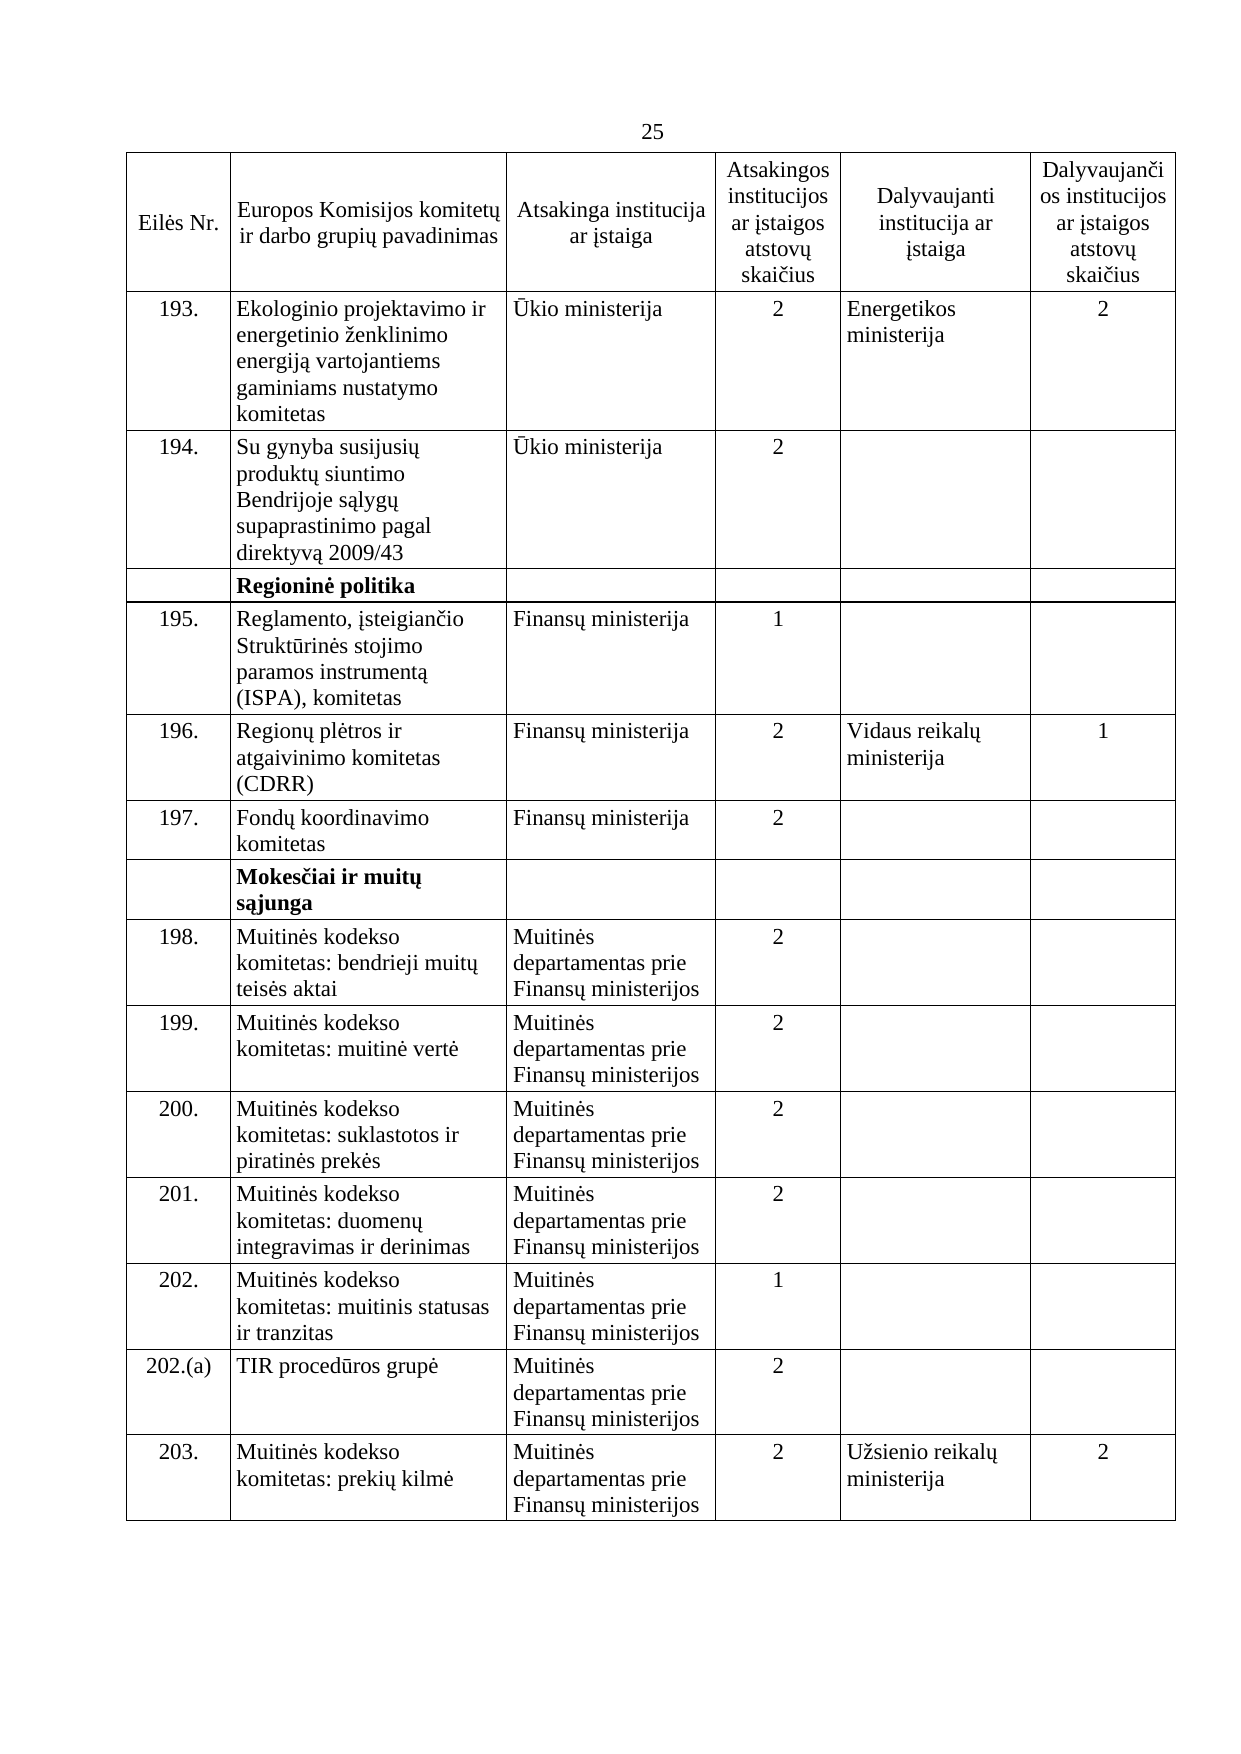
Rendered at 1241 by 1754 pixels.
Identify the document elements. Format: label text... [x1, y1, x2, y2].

table_cell 2 [716, 801, 840, 859]
table_cell 193. [127, 292, 230, 429]
table_cell 2 [1031, 292, 1175, 429]
table_cell Ūkio ministerija [507, 292, 715, 429]
table_header Atsakingos institucijos ar įstaigos atstovų skaičius [716, 153, 840, 291]
table_cell TIR procedūros grupė [231, 1350, 506, 1434]
table_cell Muitinės departamentas prie Finansų ministerijos [507, 1006, 715, 1091]
table_cell [841, 1350, 1030, 1434]
table_cell Fondų koordinavimo komitetas [231, 801, 506, 859]
table_cell 202.(a) [127, 1350, 230, 1434]
table_cell Užsienio reikalų ministerija [841, 1435, 1030, 1520]
table_cell Ekologinio projektavimo ir energetinio ženklinimo energiją vartojantiems gaminiams nustatymo komitetas [231, 292, 506, 429]
table_cell [841, 431, 1030, 568]
table_cell 200. [127, 1092, 230, 1177]
table_cell 2 [716, 431, 840, 568]
table_cell [841, 1006, 1030, 1091]
table_cell Regionų plėtros ir atgaivinimo komitetas (CDRR) [231, 715, 506, 799]
table_cell [1031, 860, 1175, 919]
table_cell 2 [716, 1435, 840, 1520]
table_cell [841, 1178, 1030, 1262]
table_cell [1031, 1264, 1175, 1348]
table_cell 1 [716, 603, 840, 714]
table_cell [841, 860, 1030, 919]
table_cell Ūkio ministerija [507, 431, 715, 568]
table_cell [1031, 801, 1175, 859]
table_cell Muitinės departamentas prie Finansų ministerijos [507, 1092, 715, 1177]
table_cell [1031, 1350, 1175, 1434]
table_cell Mokesčiai ir muitų sąjunga [231, 860, 506, 919]
table_cell 2 [716, 1178, 840, 1262]
table_cell Muitinės kodekso komitetas: muitinis statusas ir tranzitas [231, 1264, 506, 1348]
table_cell [1031, 569, 1175, 601]
table_cell 195. [127, 603, 230, 714]
table_cell [841, 569, 1030, 601]
table_cell [1031, 1178, 1175, 1262]
table_cell 2 [716, 292, 840, 429]
table_cell [1031, 920, 1175, 1005]
table_cell 202. [127, 1264, 230, 1348]
table_cell 1 [716, 1264, 840, 1348]
table_cell Muitinės departamentas prie Finansų ministerijos [507, 1435, 715, 1520]
table_cell Muitinės departamentas prie Finansų ministerijos [507, 920, 715, 1005]
table_cell Energetikos ministerija [841, 292, 1030, 429]
table_cell [716, 860, 840, 919]
table_cell Muitinės departamentas prie Finansų ministerijos [507, 1350, 715, 1434]
table_cell [841, 801, 1030, 859]
table_cell [1031, 431, 1175, 568]
table_cell [841, 920, 1030, 1005]
table_cell [841, 1092, 1030, 1177]
table_cell [1031, 1006, 1175, 1091]
table_cell Muitinės departamentas prie Finansų ministerijos [507, 1264, 715, 1348]
table_header Dalyvaujanti institucija ar įstaiga [841, 153, 1030, 291]
table_cell 203. [127, 1435, 230, 1520]
table_cell Muitinės kodekso komitetas: bendrieji muitų teisės aktai [231, 920, 506, 1005]
table_cell 194. [127, 431, 230, 568]
table_cell Finansų ministerija [507, 603, 715, 714]
table_cell Muitinės departamentas prie Finansų ministerijos [507, 1178, 715, 1262]
table_cell Regioninė politika [231, 569, 506, 601]
table_cell Muitinės kodekso komitetas: muitinė vertė [231, 1006, 506, 1091]
table_cell Muitinės kodekso komitetas: prekių kilmė [231, 1435, 506, 1520]
table_cell Vidaus reikalų ministerija [841, 715, 1030, 799]
table_cell 2 [716, 1092, 840, 1177]
table_cell [127, 569, 230, 601]
table_cell [1031, 1092, 1175, 1177]
table_header Eilės Nr. [127, 153, 230, 291]
table_header Atsakinga institucija ar įstaiga [507, 153, 715, 291]
table_cell [507, 569, 715, 601]
table_cell [841, 1264, 1030, 1348]
table_cell [716, 569, 840, 601]
table_cell 201. [127, 1178, 230, 1262]
table_header Dalyvaujančios institucijos ar įstaigos atstovų skaičius [1031, 153, 1175, 291]
table_cell Reglamento, įsteigiančio Struktūrinės stojimo paramos instrumentą (ISPA), komitetas [231, 603, 506, 714]
table_cell Muitinės kodekso komitetas: suklastotos ir piratinės prekės [231, 1092, 506, 1177]
table_cell 2 [716, 715, 840, 799]
table_cell [127, 860, 230, 919]
table_cell Finansų ministerija [507, 801, 715, 859]
table_cell 2 [1031, 1435, 1175, 1520]
table_cell 1 [1031, 715, 1175, 799]
table_cell 199. [127, 1006, 230, 1091]
table_cell 2 [716, 1350, 840, 1434]
table_header Europos Komisijos komitetų ir darbo grupių pavadinimas [231, 153, 506, 291]
table_cell 2 [716, 1006, 840, 1091]
table_cell 197. [127, 801, 230, 859]
table_cell Finansų ministerija [507, 715, 715, 799]
table_cell 198. [127, 920, 230, 1005]
table_cell Muitinės kodekso komitetas: duomenų integravimas ir derinimas [231, 1178, 506, 1262]
table_cell 2 [716, 920, 840, 1005]
table_cell [841, 603, 1030, 714]
table_cell [507, 860, 715, 919]
table_cell [1031, 603, 1175, 714]
table_cell Su gynyba susijusių produktų siuntimo Bendrijoje sąlygų supaprastinimo pagal direktyvą 2009/43 [231, 431, 506, 568]
table_cell 196. [127, 715, 230, 799]
